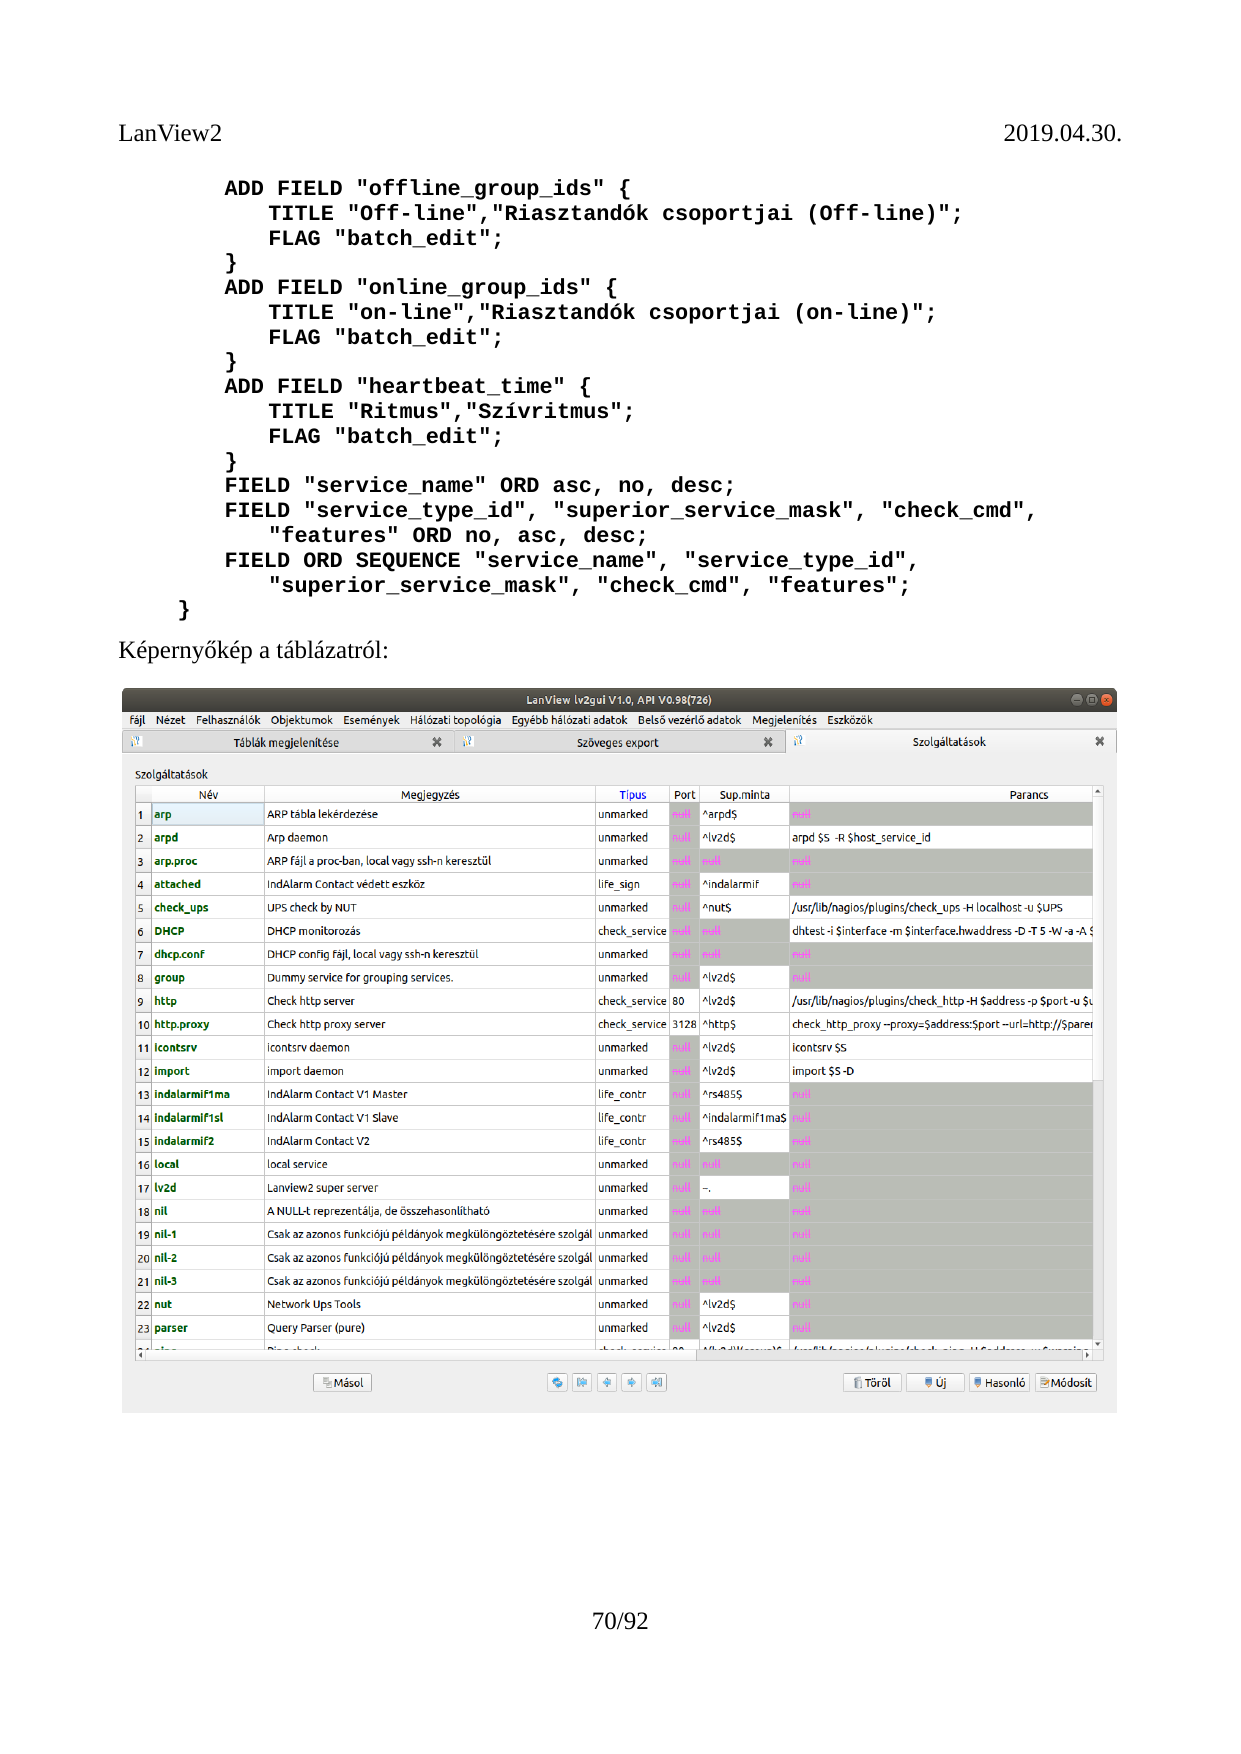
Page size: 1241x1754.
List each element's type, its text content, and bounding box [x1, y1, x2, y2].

text ADD FIELD "heartbeat_time" { TITLE "Ritmus","Szívritmus"; FLAG "batch_edit"; } [177, 375, 1122, 474]
text ADD FIELD "offline_group_ids" { TITLE "Off-line","Riasztandók csoportjai (Off-line)"; FLAG "batch_edit"; } [177, 177, 1122, 276]
picture [118, 684, 1123, 1420]
text Képernyőkép a táblázatról: [118, 635, 1122, 664]
text ADD FIELD "online_group_ids" { TITLE "on-line","Riasztandók csoportjai (on-line)"; FLAG "batch_edit"; } [177, 276, 1122, 375]
text FIELD "service_name" ORD asc, no, desc; FIELD "service_type_id", "superior_service_mask", "check_cmd", "features" ORD no, asc, desc; FIELD ORD SEQUENCE "service_name", "service_type_id", "superior_service_mask", "check_cmd", "features"; } [177, 474, 1122, 623]
